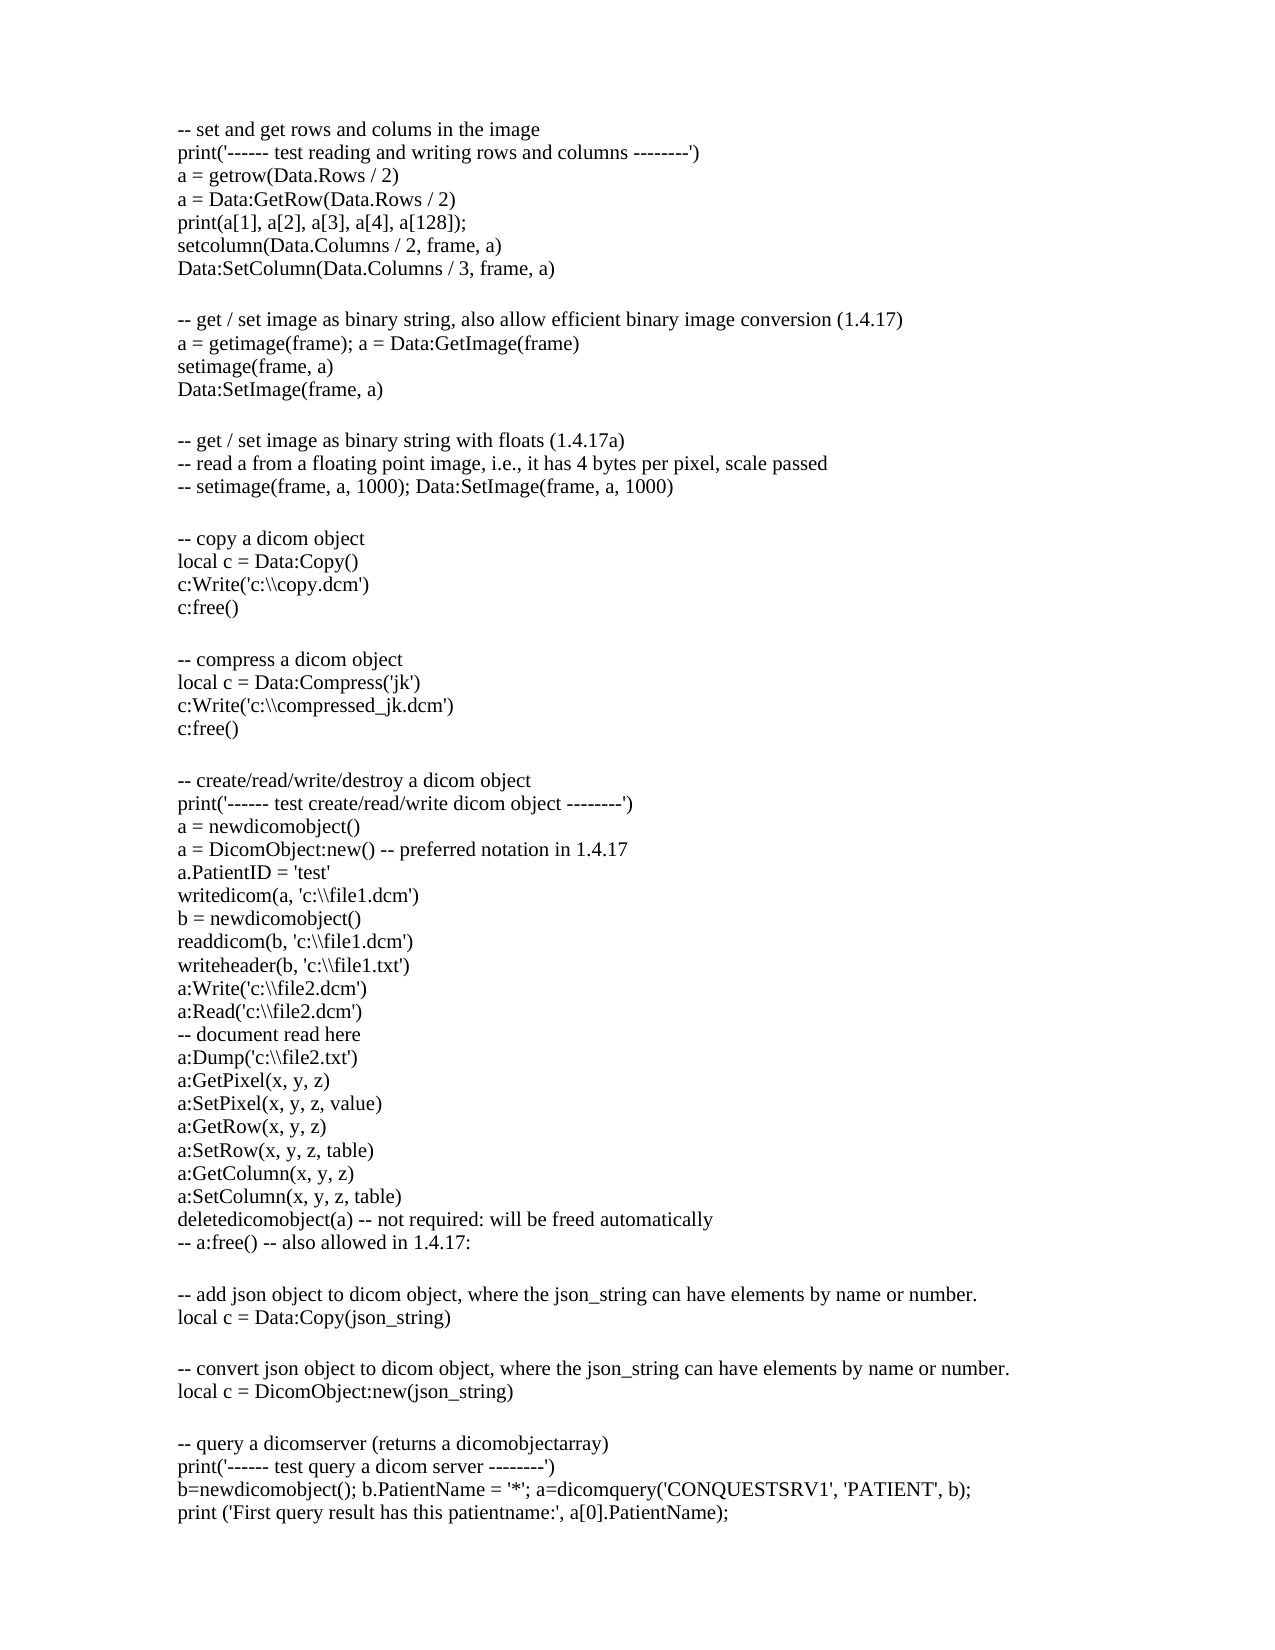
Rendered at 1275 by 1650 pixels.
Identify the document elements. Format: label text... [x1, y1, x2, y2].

list local c = Data:Compress('jk') [177, 671, 1157, 694]
list print('------ test reading and writing rows and columns --------') [177, 141, 1157, 164]
list a:Write('c:\\file2.dcm') [177, 977, 1157, 1000]
list c:free() [177, 717, 1157, 740]
list a:Dump('c:\\file2.txt') [177, 1046, 1157, 1069]
list -- a:free() -- also allowed in 1.4.17: [177, 1231, 1157, 1254]
list a.PatientID = 'test' [177, 861, 1157, 884]
list c:Write('c:\\copy.dcm') [177, 573, 1157, 596]
list print ('First query result has this patientname:', a[0].PatientName); [177, 1501, 1157, 1524]
list a:SetRow(x, y, z, table) [177, 1138, 1157, 1162]
list Data:SetColumn(Data.Columns / 3, frame, a) [177, 257, 1157, 280]
list c:Write('c:\\compressed_jk.dcm') [177, 694, 1157, 717]
list a:Read('c:\\file2.dcm') [177, 1000, 1157, 1023]
list a:GetPixel(x, y, z) [177, 1069, 1157, 1092]
list -- document read here [177, 1023, 1157, 1046]
list -- create/read/write/destroy a dicom object [177, 768, 1157, 792]
list -- get / set image as binary string with floats (1.4.17a) [177, 429, 1157, 452]
list b = newdicomobject() [177, 907, 1157, 930]
list -- compress a dicom object [177, 648, 1157, 671]
list print(a[1], a[2], a[3], a[4], a[128]); [177, 211, 1157, 234]
list readdicom(b, 'c:\\file1.dcm') [177, 930, 1157, 953]
list -- add json object to dicom object, where the json_string can have elements by name or number. [177, 1282, 1157, 1306]
list a:SetColumn(x, y, z, table) [177, 1185, 1157, 1208]
list a = Data:GetRow(Data.Rows / 2) [177, 187, 1157, 211]
list local c = Data:Copy(json_string) [177, 1306, 1157, 1329]
list a:GetColumn(x, y, z) [177, 1162, 1157, 1185]
list deletedicomobject(a) -- not required: will be freed automatically [177, 1208, 1157, 1231]
list local c = Data:Copy() [177, 550, 1157, 573]
list print('------ test query a dicom server --------') [177, 1455, 1157, 1478]
list a = newdicomobject() [177, 815, 1157, 838]
list -- read a from a floating point image, i.e., it has 4 bytes per pixel, scale passed [177, 452, 1157, 475]
list local c = DicomObject:new(json_string) [177, 1380, 1157, 1403]
list c:free() [177, 596, 1157, 619]
list a = getrow(Data.Rows / 2) [177, 164, 1157, 187]
list Data:SetImage(frame, a) [177, 378, 1157, 401]
list b=newdicomobject(); b.PatientName = '*'; a=dicomquery('CONQUESTSRV1', 'PATIENT', b); [177, 1478, 1157, 1501]
list a = DicomObject:new() -- preferred notation in 1.4.17 [177, 838, 1157, 861]
list a:SetPixel(x, y, z, value) [177, 1092, 1157, 1115]
list a:GetRow(x, y, z) [177, 1115, 1157, 1138]
list writeheader(b, 'c:\\file1.txt') [177, 953, 1157, 977]
list print('------ test create/read/write dicom object --------') [177, 792, 1157, 815]
list a = getimage(frame); a = Data:GetImage(frame) [177, 331, 1157, 354]
list setcolumn(Data.Columns / 2, frame, a) [177, 234, 1157, 257]
list -- setimage(frame, a, 1000); Data:SetImage(frame, a, 1000) [177, 475, 1157, 498]
list setimage(frame, a) [177, 354, 1157, 378]
list -- set and get rows and colums in the image [177, 118, 1157, 141]
list -- copy a dicom object [177, 527, 1157, 550]
list -- get / set image as binary string, also allow efficient binary image conversion (1.4.17) [177, 308, 1157, 331]
list writedicom(a, 'c:\\file1.dcm') [177, 884, 1157, 907]
list -- convert json object to dicom object, where the json_string can have elements by name or number. [177, 1357, 1157, 1380]
list -- query a dicomserver (returns a dicomobjectarray) [177, 1432, 1157, 1455]
